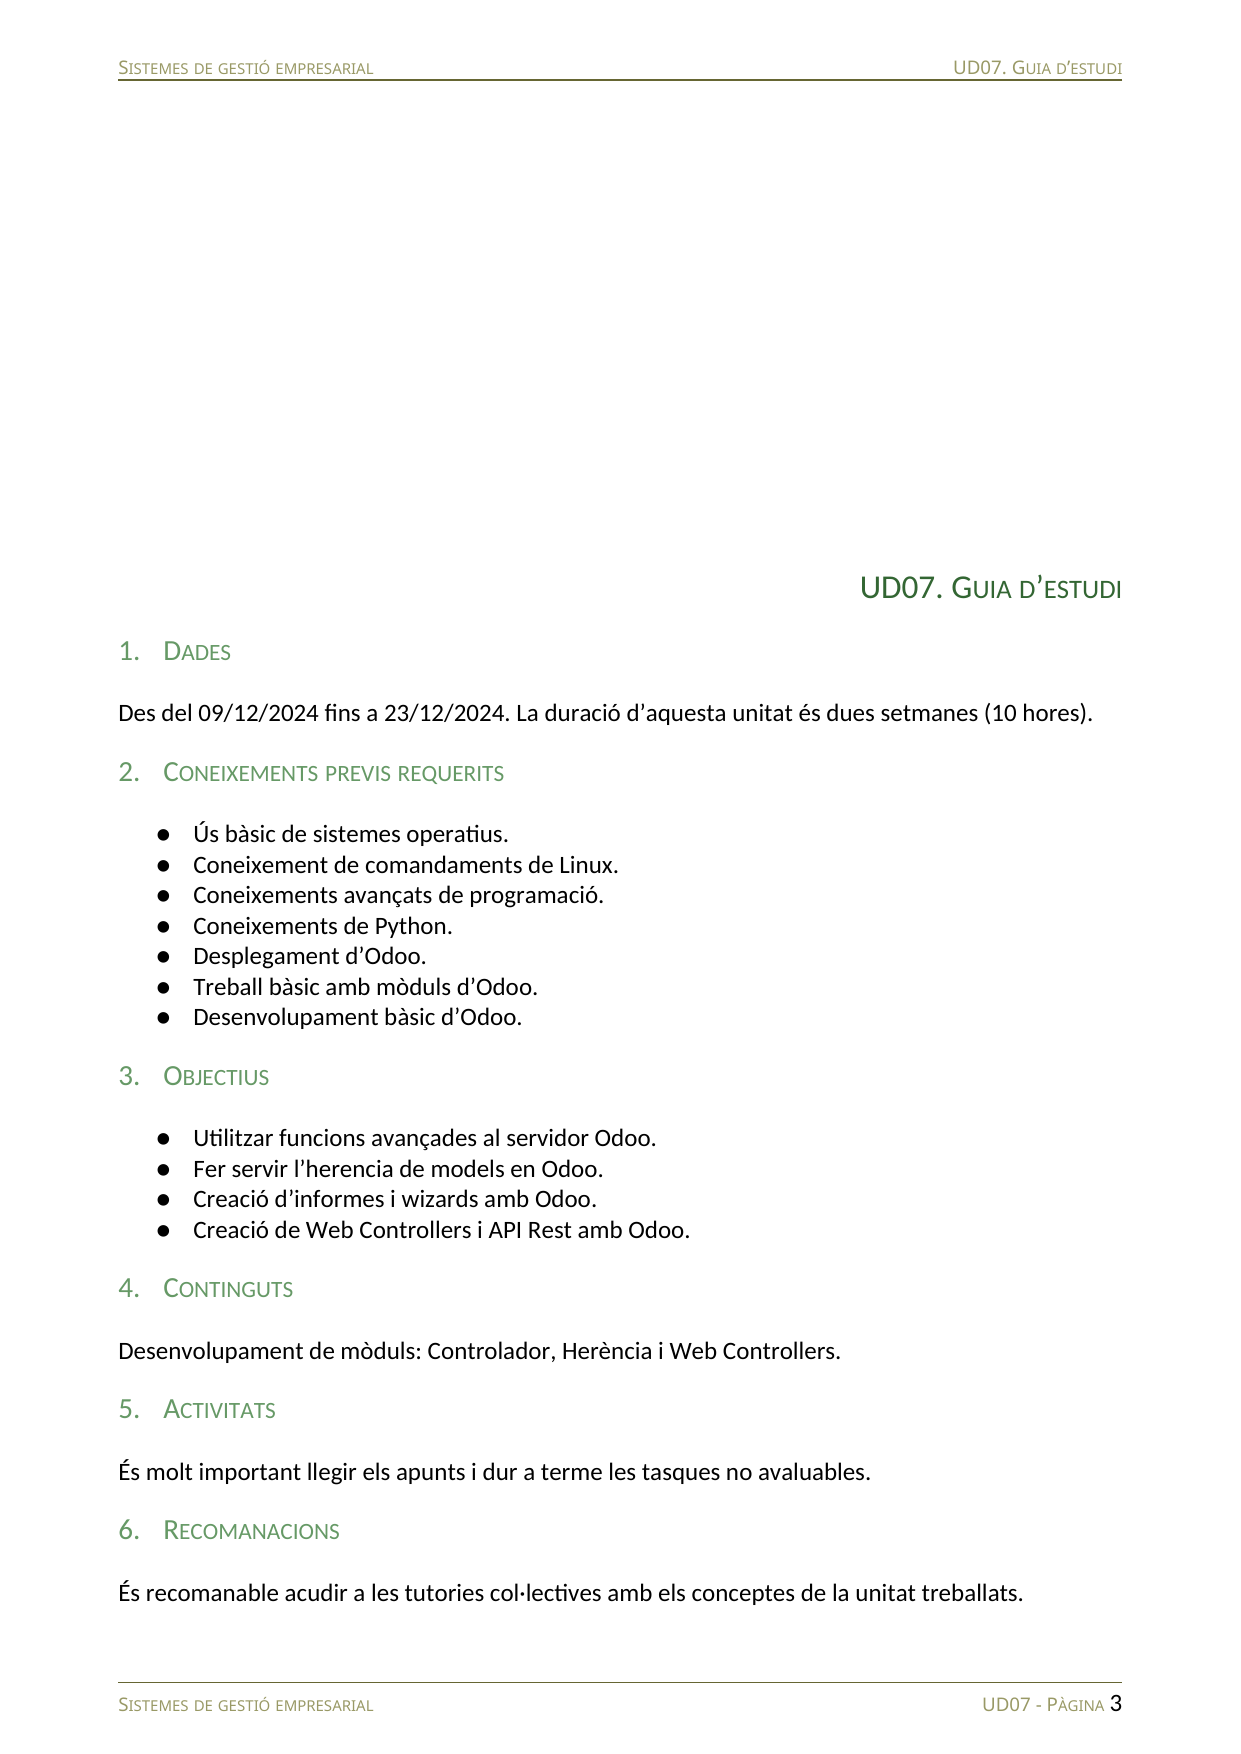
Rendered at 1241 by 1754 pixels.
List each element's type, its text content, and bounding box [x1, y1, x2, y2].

list Coneixement de comandaments de Linux. [156, 849, 1122, 879]
subtitle Objectius [118, 1057, 1122, 1092]
subtitle Continguts [118, 1269, 1122, 1305]
text És molt important llegir els apunts i dur a terme les tasques no avaluables. [118, 1456, 1122, 1487]
subtitle Coneixements previs requerits [118, 753, 1122, 788]
subtitle Recomanacions [118, 1511, 1122, 1547]
list Creació de Web Controllers i API Rest amb Odoo. [156, 1214, 1122, 1244]
text Desenvolupament de mòduls: Controlador, Herència i Web Controllers. [118, 1335, 1122, 1366]
subtitle Dades [118, 632, 1122, 667]
list Desenvolupament bàsic d’Odoo. [156, 1001, 1122, 1032]
text UD07. Guia d’estudi [118, 566, 1122, 607]
list Desplegament d’Odoo. [156, 940, 1122, 971]
list Creació d’informes i wizards amb Odoo. [156, 1183, 1122, 1214]
list Utilitzar funcions avançades al servidor Odoo. [156, 1122, 1122, 1153]
list Coneixements avançats de programació. [156, 879, 1122, 910]
list Coneixements de Python. [156, 910, 1122, 940]
list Treball bàsic amb mòduls d’Odoo. [156, 971, 1122, 1001]
subtitle Activitats [118, 1390, 1122, 1426]
list Ús bàsic de sistemes operatius. [156, 818, 1122, 849]
list Fer servir l’herencia de models en Odoo. [156, 1153, 1122, 1183]
text Des del 09/12/2024 fins a 23/12/2024. La duració d’aquesta unitat és dues setmanes (10 hores). [118, 697, 1122, 728]
text És recomanable acudir a les tutories col·lectives amb els conceptes de la unitat treballats. [118, 1577, 1122, 1608]
